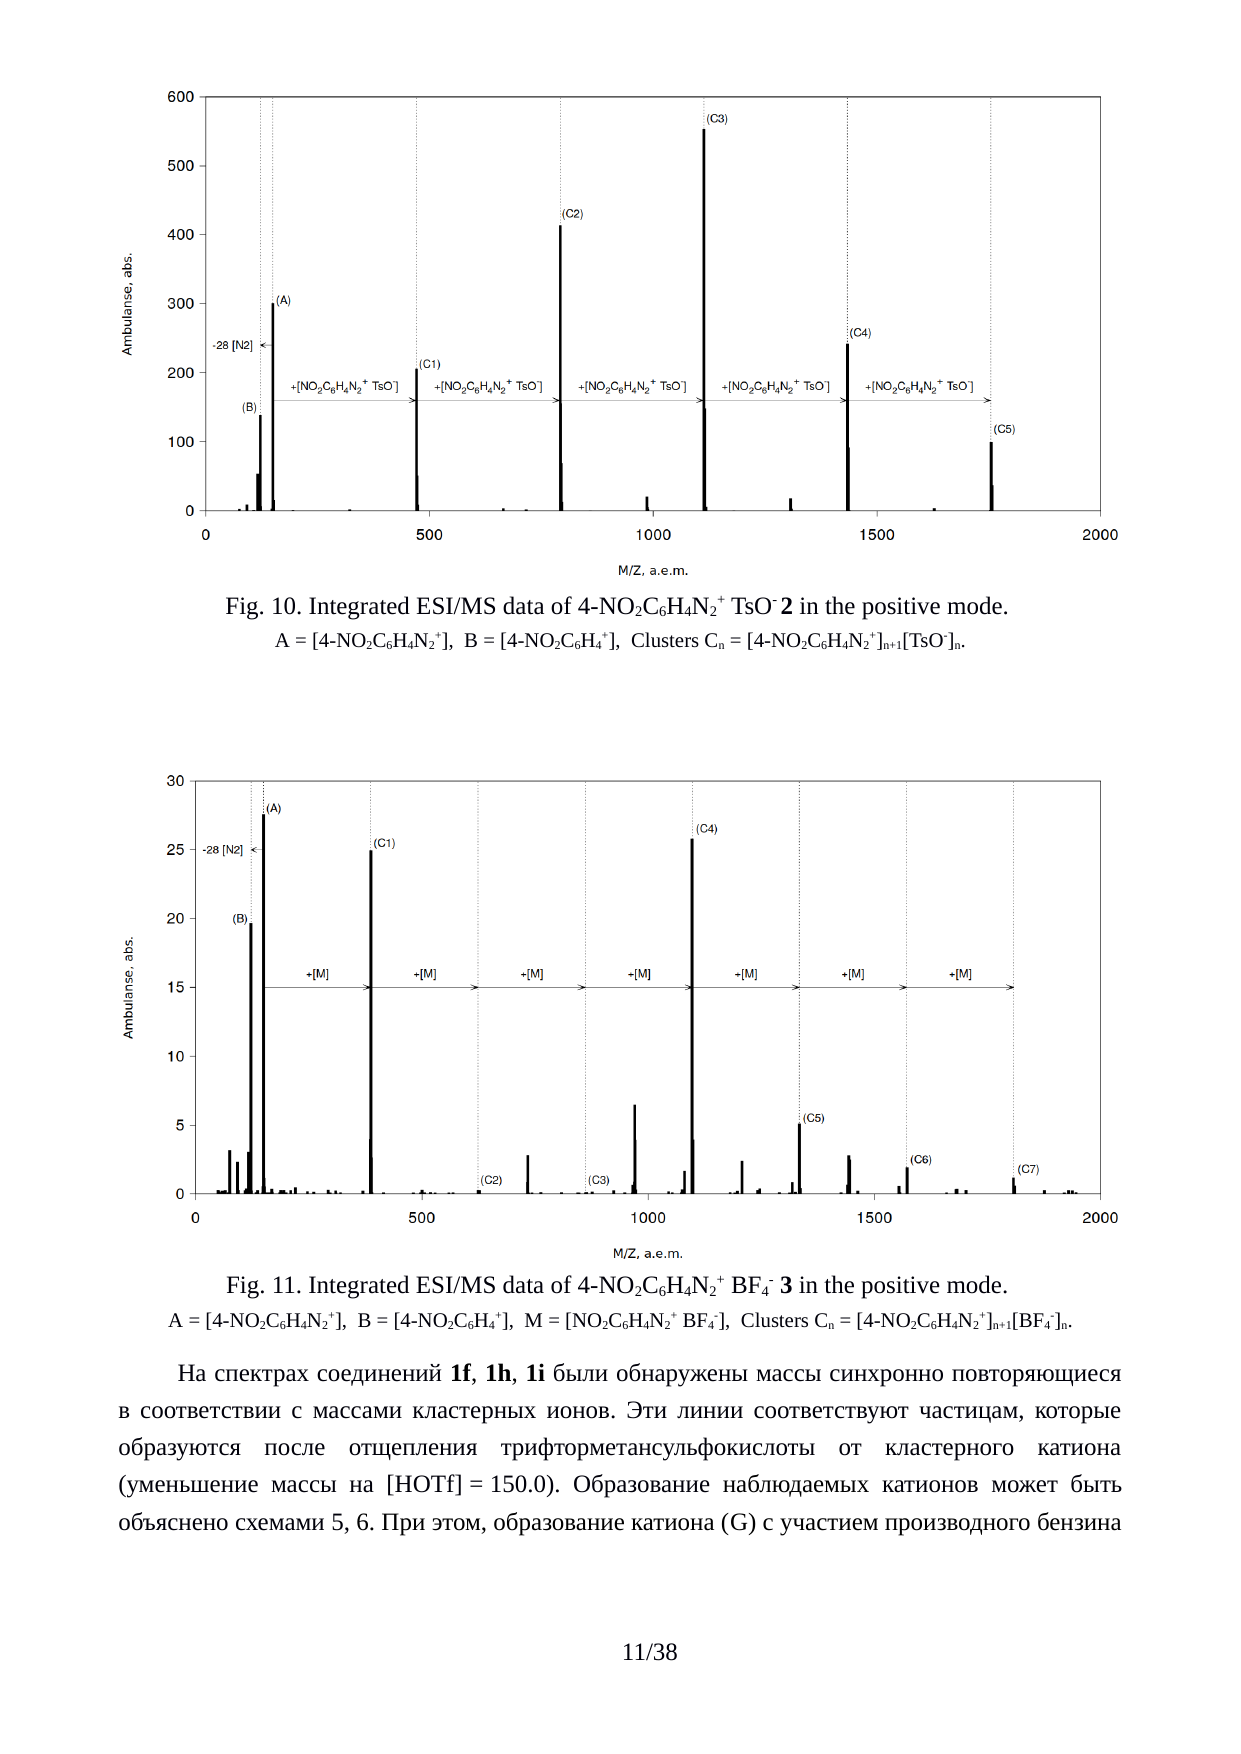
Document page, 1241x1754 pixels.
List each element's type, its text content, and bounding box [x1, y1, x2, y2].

text Fig. 10. Integrated ESI/MS data of 4-NO2C6H4N2+ TsO- 2 in the positive mode. [118, 591, 1122, 620]
picture [118, 771, 1123, 1262]
picture [118, 88, 1123, 583]
text Fig. 11. Integrated ESI/MS data of 4-NO2C6H4N2+ BF4- 3 in the positive mode. [118, 1271, 1122, 1299]
text На спектрах соединений 1f, 1h, 1i были обнаружены массы синхронно повторяющиеся в соответствии с массами кластерных ионов. Эти линии соответствуют частицам, которые образуются после отщепления трифторметансульфокислоты от кластерного катиона (уменьшение массы на [HOTf] = 150.0). Образование наблюдаемых катионов может быть объяснено схемами 5, 6. При этом, образование катиона (G) с участием производного бензина [118, 1358, 1122, 1536]
text A = [4-NO2C6H4N2+], B = [4-NO2C6H4+], Clusters Cn = [4-NO2C6H4N2+]n+1[TsO-]n. [118, 628, 1122, 652]
text A = [4-NO2C6H4N2+], B = [4-NO2C6H4+], M = [NO2C6H4N2+ BF4-], Clusters Cn = [4-NO2C6H4N2+]n+1[BF4-]n. [118, 1308, 1122, 1332]
